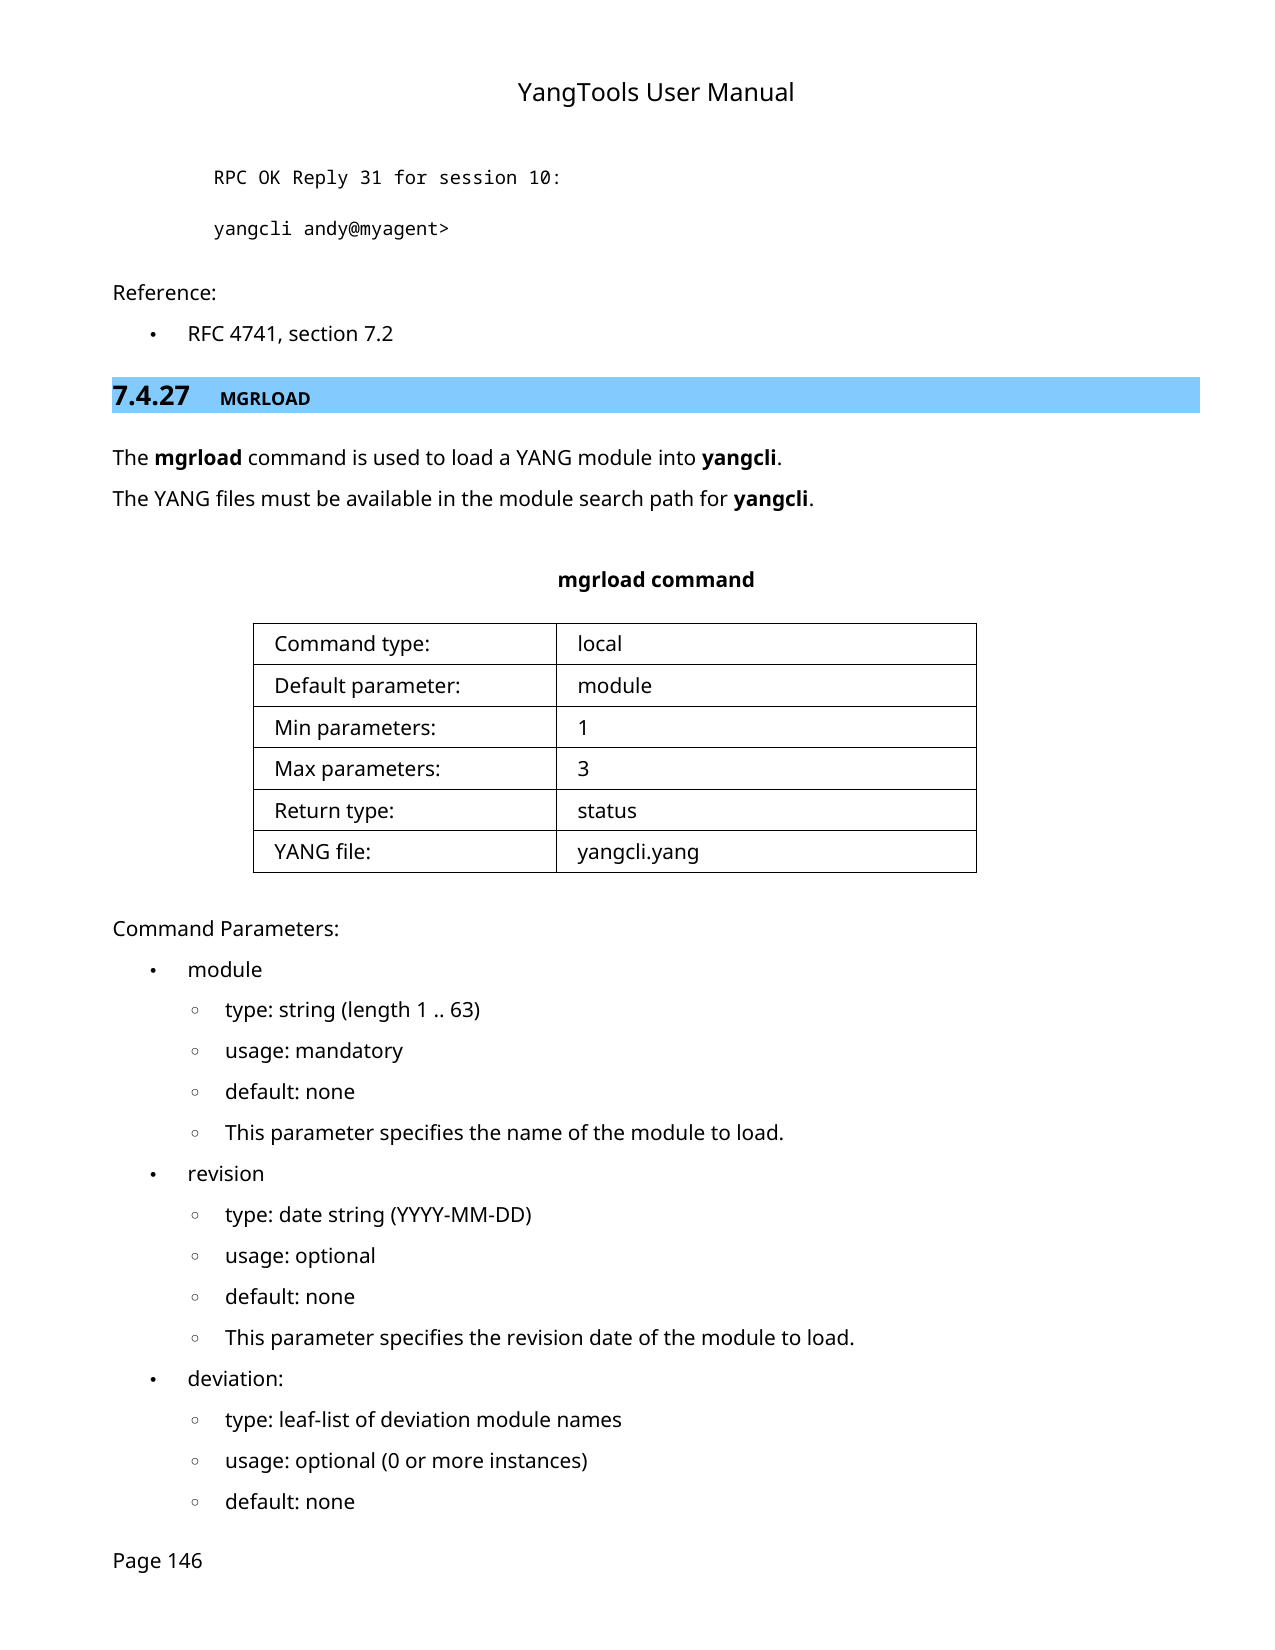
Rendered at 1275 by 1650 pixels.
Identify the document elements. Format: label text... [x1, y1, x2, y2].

text Reference: [112, 278, 1200, 307]
table_cell status [557, 790, 976, 830]
list type: leaf-list of deviation module names [187, 1405, 1200, 1433]
text RPC OK Reply 31 for session 10: yangcli andy@myagent> [139, 138, 1200, 266]
table_cell 3 [557, 748, 976, 789]
text The YANG files must be available in the module search path for yangcli. [112, 484, 1200, 512]
list type: date string (YYYY-MM-DD) [187, 1200, 1200, 1229]
table_cell Default parameter: [254, 665, 556, 706]
table_cell 1 [557, 707, 976, 747]
list usage: optional (0 or more instances) [187, 1446, 1200, 1474]
table_header local [557, 624, 976, 664]
list module [150, 955, 1200, 983]
list RFC 4741, section 7.2 [150, 319, 1200, 347]
list revision [150, 1159, 1200, 1188]
list This parameter specifies the revision date of the module to load. [187, 1323, 1200, 1352]
list default: none [187, 1077, 1200, 1106]
subtitle mgrload command [127, 566, 1185, 594]
table_header Command type: [254, 624, 556, 664]
table_cell Max parameters: [254, 748, 556, 789]
subtitle mgrload [112, 377, 1200, 413]
list usage: mandatory [187, 1037, 1200, 1065]
list type: string (length 1 .. 63) [187, 996, 1200, 1024]
table_cell YANG file: [254, 831, 556, 872]
table_cell yangcli.yang [557, 831, 976, 872]
table_cell Return type: [254, 790, 556, 830]
list This parameter specifies the name of the module to load. [187, 1118, 1200, 1147]
list deviation: [150, 1364, 1200, 1392]
text The mgrload command is used to load a YANG module into yangcli. [112, 443, 1200, 471]
text Command Parameters: [112, 914, 1200, 942]
list default: none [187, 1487, 1200, 1515]
list usage: optional [187, 1241, 1200, 1270]
table_cell module [557, 665, 976, 706]
table_cell Min parameters: [254, 707, 556, 747]
list default: none [187, 1282, 1200, 1311]
